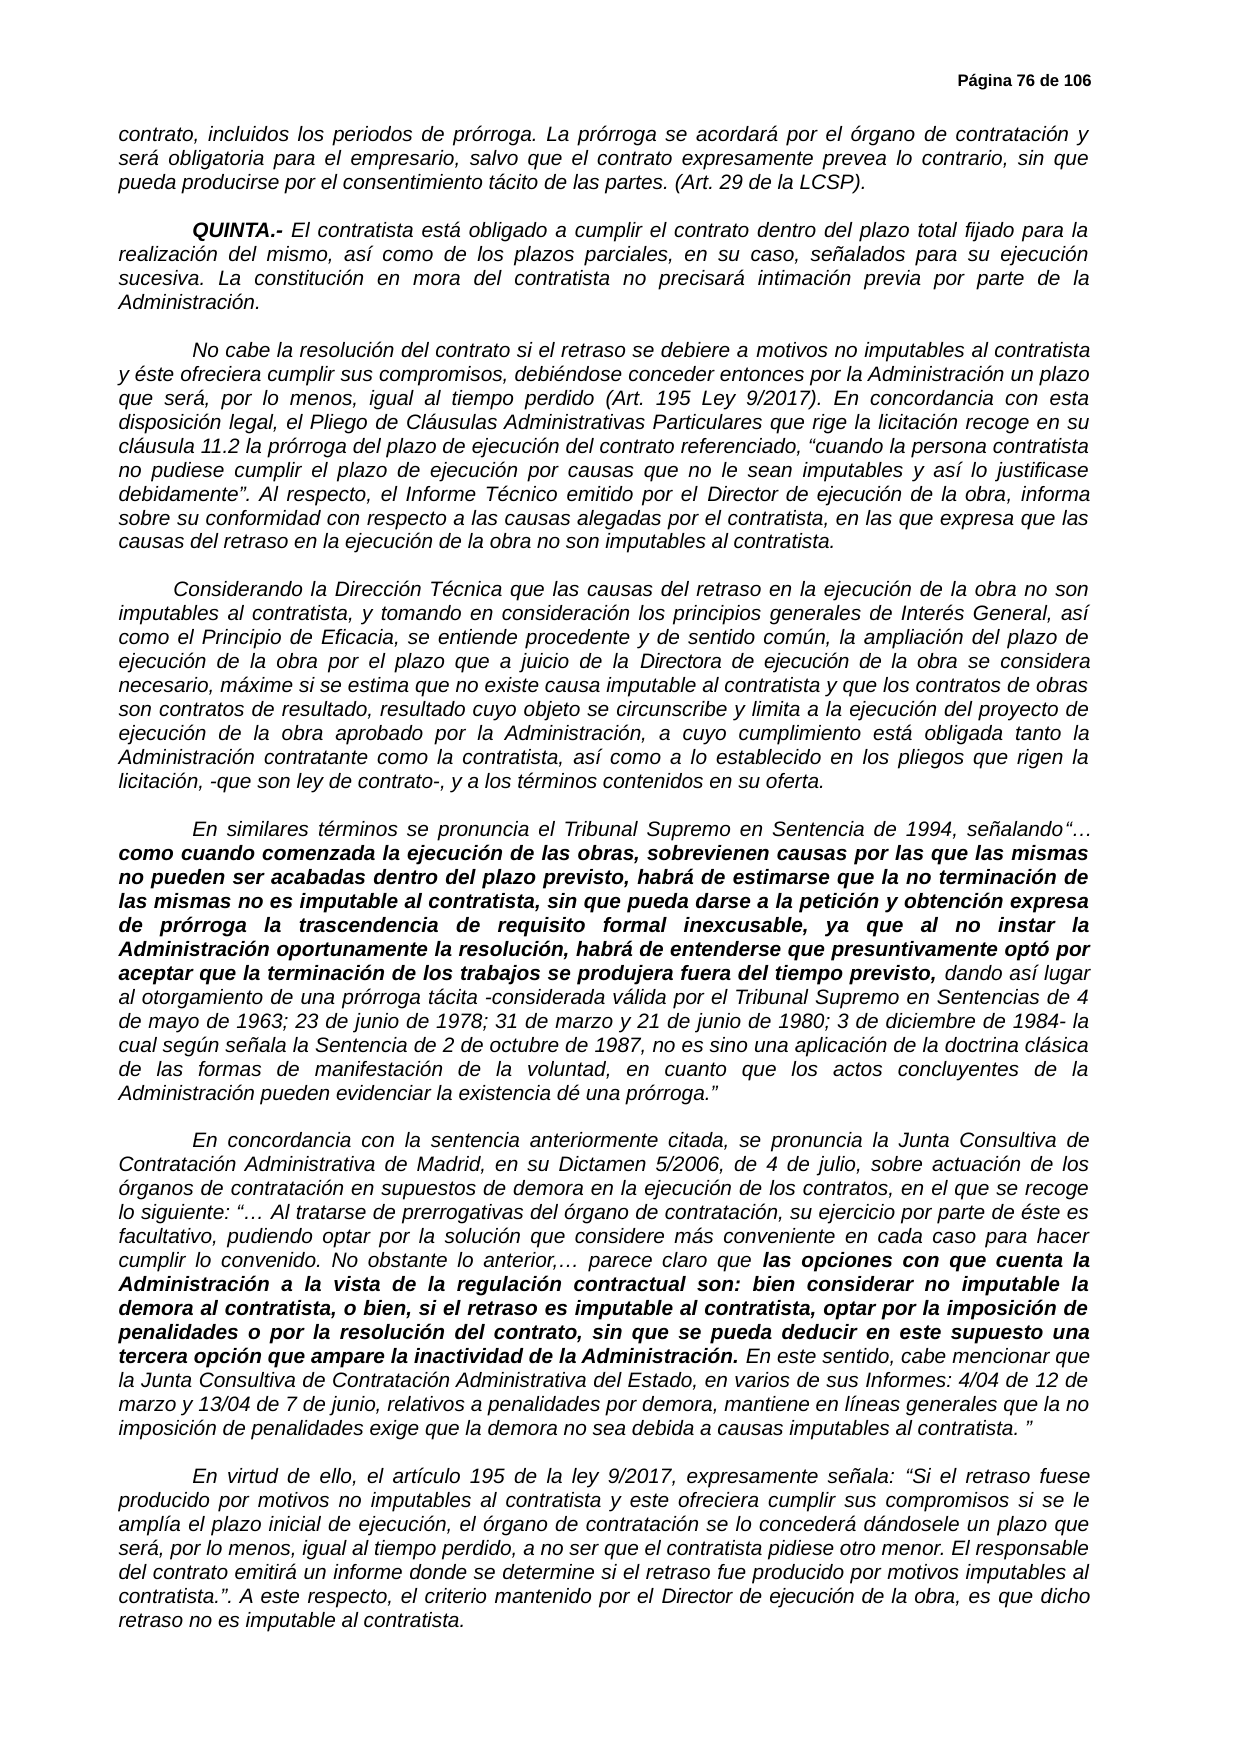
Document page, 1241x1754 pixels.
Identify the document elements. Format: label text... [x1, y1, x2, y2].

text En virtud de ello, el artículo 195 de la ley 9/2017, expresamente señala: “Si el retraso fuese producido por motivos no imputables al contratista y este ofreciera cumplir sus compromisos si se le amplía el plazo inicial de ejecución, el órgano de contratación se lo concederá dándosele un plazo que será, por lo menos, igual al tiempo perdido, a no ser que el contratista pidiese otro menor. El responsable del contrato emitirá un informe donde se determine si el retraso fue producido por motivos imputables al contratista.”. A este respecto, el criterio mantenido por el Director de ejecución de la obra, es que dicho retraso no es imputable al contratista. [118, 1464, 1092, 1631]
text contrato, incluidos los periodos de prórroga. La prórroga se acordará por el órgano de contratación y será obligatoria para el empresario, salvo que el contrato expresamente prevea lo contrario, sin que pueda producirse por el consentimiento tácito de las partes. (Art. 29 de la LCSP). [118, 122, 1092, 194]
text No cabe la resolución del contrato si el retraso se debiere a motivos no imputables al contratista y éste ofreciera cumplir sus compromisos, debiéndose conceder entonces por la Administración un plazo que será, por lo menos, igual al tiempo perdido (Art. 195 Ley 9/2017). En concordancia con esta disposición legal, el Pliego de Cláusulas Administrativas Particulares que rige la licitación recoge en su cláusula 11.2 la prórroga del plazo de ejecución del contrato referenciado, “cuando la persona contratista no pudiese cumplir el plazo de ejecución por causas que no le sean imputables y así lo justificase debidamente”. Al respecto, el Informe Técnico emitido por el Director de ejecución de la obra, informa sobre su conformidad con respecto a las causas alegadas por el contratista, en las que expresa que las causas del retraso en la ejecución de la obra no son imputables al contratista. [118, 338, 1092, 553]
text En concordancia con la sentencia anteriormente citada, se pronuncia la Junta Consultiva de Contratación Administrativa de Madrid, en su Dictamen 5/2006, de 4 de julio, sobre actuación de los órganos de contratación en supuestos de demora en la ejecución de los contratos, en el que se recoge lo siguiente: “… Al tratarse de prerrogativas del órgano de contratación, su ejercicio por parte de éste es facultativo, pudiendo optar por la solución que considere más conveniente en cada caso para hacer cumplir lo convenido. No obstante lo anterior,… parece claro que las opciones con que cuenta la Administración a la vista de la regulación contractual son: bien considerar no imputable la demora al contratista, o bien, si el retraso es imputable al contratista, optar por la imposición de penalidades o por la resolución del contrato, sin que se pueda deducir en este supuesto una tercera opción que ampare la inactividad de la Administración. En este sentido, cabe mencionar que la Junta Consultiva de Contratación Administrativa del Estado, en varios de sus Informes: 4/04 de 12 de marzo y 13/04 de 7 de junio, relativos a penalidades por demora, mantiene en líneas generales que la no imposición de penalidades exige que la demora no sea debida a causas imputables al contratista. ” [118, 1128, 1092, 1440]
text QUINTA.- El contratista está obligado a cumplir el contrato dentro del plazo total fijado para la realización del mismo, así como de los plazos parciales, en su caso, señalados para su ejecución sucesiva. La constitución en mora del contratista no precisará intimación previa por parte de la Administración. [118, 218, 1092, 314]
text En similares términos se pronuncia el Tribunal Supremo en Sentencia de 1994, señalando“… como cuando comenzada la ejecución de las obras, sobrevienen causas por las que las mismas no pueden ser acabadas dentro del plazo previsto, habrá de estimarse que la no terminación de las mismas no es imputable al contratista, sin que pueda darse a la petición y obtención expresa de prórroga la trascendencia de requisito formal inexcusable, ya que al no instar la Administración oportunamente la resolución, habrá de entenderse que presuntivamente optó por aceptar que la terminación de los trabajos se produjera fuera del tiempo previsto, dando así lugar al otorgamiento de una prórroga tácita -considerada válida por el Tribunal Supremo en Sentencias de 4 de mayo de 1963; 23 de junio de 1978; 31 de marzo y 21 de junio de 1980; 3 de diciembre de 1984- la cual según señala la Sentencia de 2 de octubre de 1987, no es sino una aplicación de la doctrina clásica de las formas de manifestación de la voluntad, en cuanto que los actos concluyentes de la Administración pueden evidenciar la existencia dé una prórroga.” [118, 817, 1092, 1104]
text Considerando la Dirección Técnica que las causas del retraso en la ejecución de la obra no son imputables al contratista, y tomando en consideración los principios generales de Interés General, así como el Principio de Eficacia, se entiende procedente y de sentido común, la ampliación del plazo de ejecución de la obra por el plazo que a juicio de la Directora de ejecución de la obra se considera necesario, máxime si se estima que no existe causa imputable al contratista y que los contratos de obras son contratos de resultado, resultado cuyo objeto se circunscribe y limita a la ejecución del proyecto de ejecución de la obra aprobado por la Administración, a cuyo cumplimiento está obligada tanto la Administración contratante como la contratista, así como a lo establecido en los pliegos que rigen la licitación, -que son ley de contrato-, y a los términos contenidos en su oferta. [118, 577, 1092, 793]
